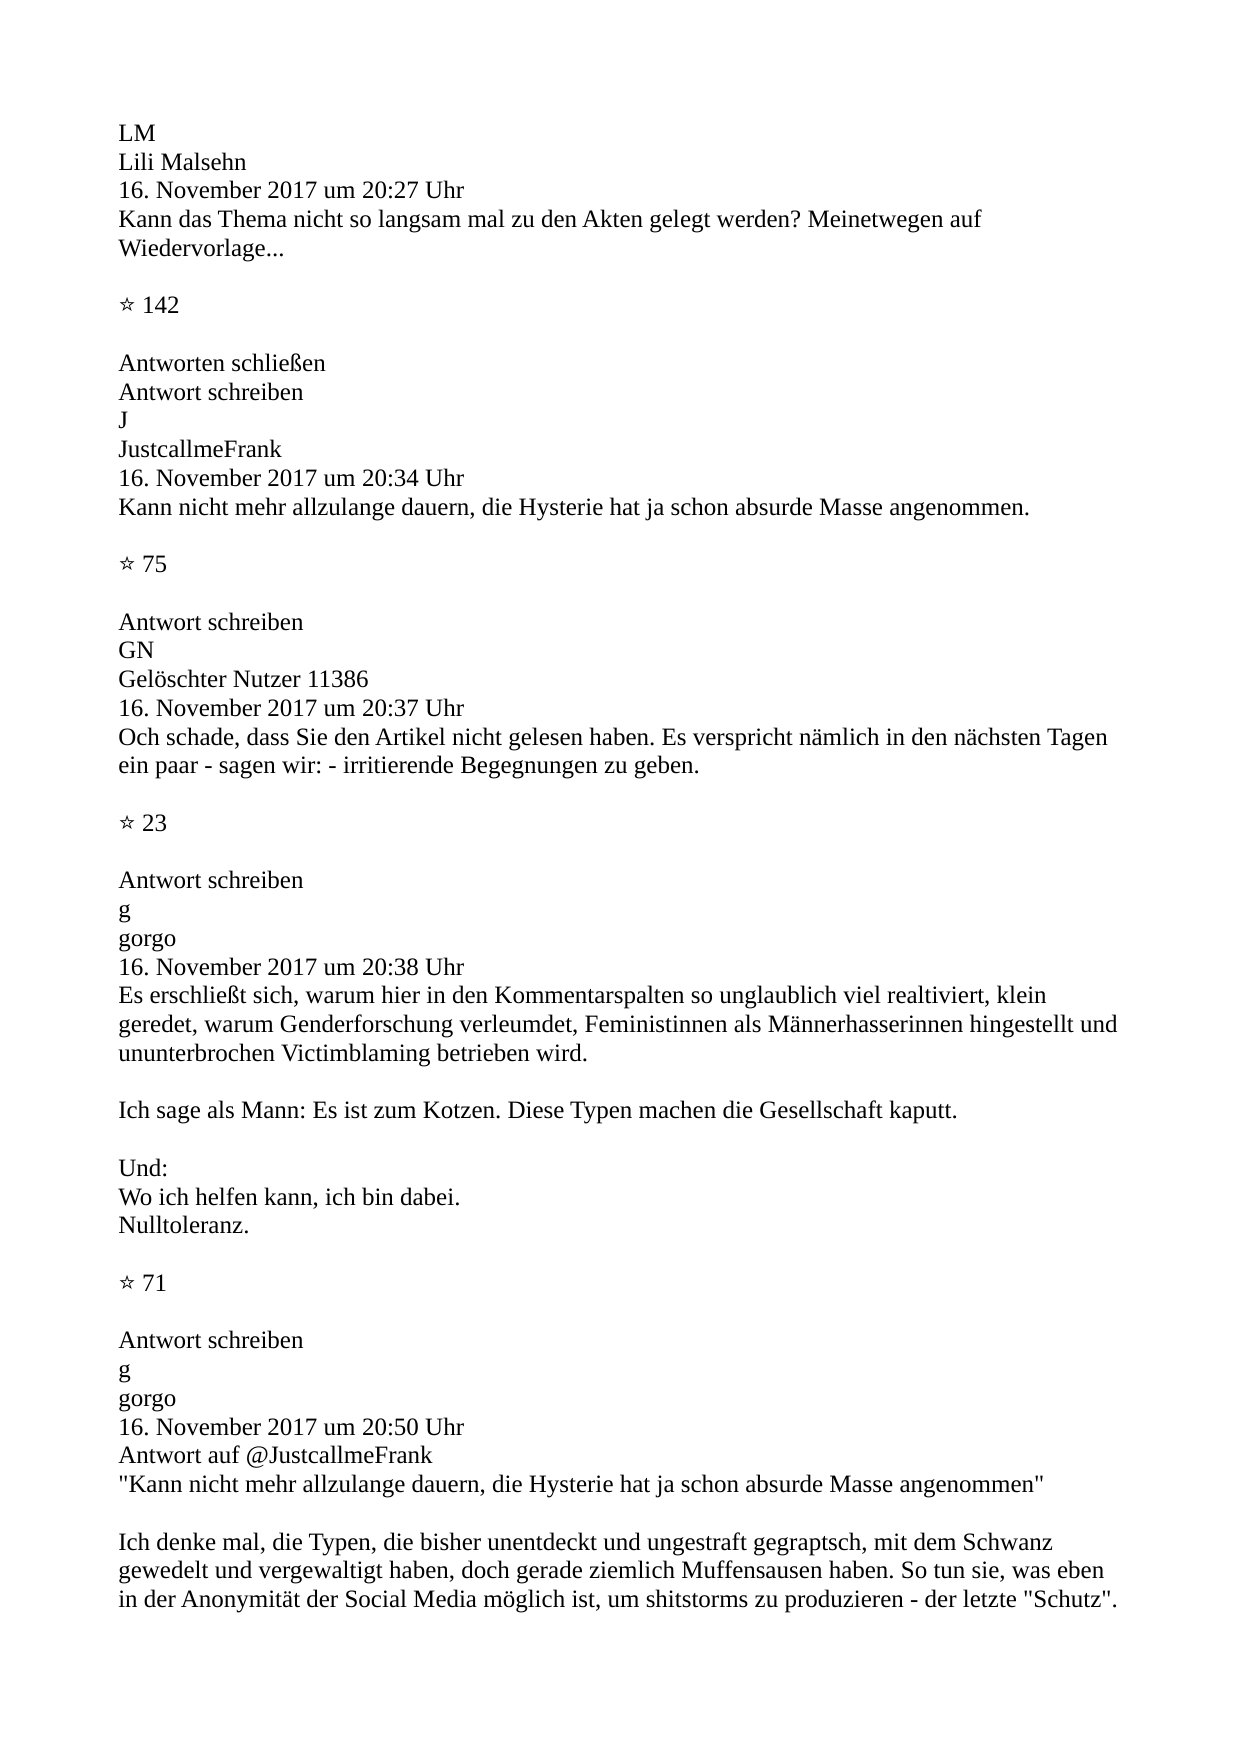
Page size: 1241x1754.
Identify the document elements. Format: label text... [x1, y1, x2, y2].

text 16. November 2017 um 20:27 Uhr [118, 176, 1122, 204]
text Nulltoleranz. [118, 1211, 1122, 1239]
text ⭐️ 142 [118, 291, 1122, 319]
text g [118, 1354, 1122, 1383]
text Antwort schreiben [118, 1326, 1122, 1354]
text Es erschließt sich, warum hier in den Kommentarspalten so unglaublich viel realtiviert, klein geredet, warum Genderforschung verleumdet, Feministinnen als Männerhasserinnen hingestellt und ununterbrochen Victimblaming betrieben wird. [118, 981, 1122, 1067]
text Ich denke mal, die Typen, die bisher unentdeckt und ungestraft gegraptsch, mit dem Schwanz gewedelt und vergewaltigt haben, doch gerade ziemlich Muffensausen haben. So tun sie, was eben in der Anonymität der Social Media möglich ist, um shitstorms zu produzieren - der letzte "Schutz". [118, 1527, 1122, 1613]
text J [118, 406, 1122, 434]
text Lili Malsehn [118, 147, 1122, 176]
text g [118, 894, 1122, 923]
text GN [118, 636, 1122, 664]
text gorgo [118, 923, 1122, 952]
text Kann nicht mehr allzulange dauern, die Hysterie hat ja schon absurde Masse angenommen. [118, 492, 1122, 521]
text 16. November 2017 um 20:38 Uhr [118, 952, 1122, 981]
text Antworten schließen [118, 348, 1122, 377]
text Antwort schreiben [118, 607, 1122, 636]
text Ich sage als Mann: Es ist zum Kotzen. Diese Typen machen die Gesellschaft kaputt. [118, 1096, 1122, 1124]
text Antwort schreiben [118, 866, 1122, 894]
text gorgo [118, 1383, 1122, 1412]
text JustcallmeFrank [118, 434, 1122, 463]
text Und: [118, 1153, 1122, 1182]
text Kann das Thema nicht so langsam mal zu den Akten gelegt werden? Meinetwegen auf Wiedervorlage... [118, 204, 1122, 262]
text Och schade, dass Sie den Artikel nicht gelesen haben. Es verspricht nämlich in den nächsten Tagen ein paar - sagen wir: - irritierende Begegnungen zu geben. [118, 722, 1122, 779]
text ⭐️ 71 [118, 1268, 1122, 1297]
text Antwort schreiben [118, 377, 1122, 406]
text ⭐️ 75 [118, 549, 1122, 578]
text Antwort auf @JustcallmeFrank [118, 1441, 1122, 1469]
text LM [118, 118, 1122, 147]
text 16. November 2017 um 20:50 Uhr [118, 1412, 1122, 1441]
text 16. November 2017 um 20:34 Uhr [118, 463, 1122, 492]
text Wo ich helfen kann, ich bin dabei. [118, 1182, 1122, 1211]
text 16. November 2017 um 20:37 Uhr [118, 693, 1122, 722]
text ⭐️ 23 [118, 808, 1122, 837]
text Gelöschter Nutzer 11386 [118, 664, 1122, 693]
text "Kann nicht mehr allzulange dauern, die Hysterie hat ja schon absurde Masse angenommen" [118, 1469, 1122, 1498]
